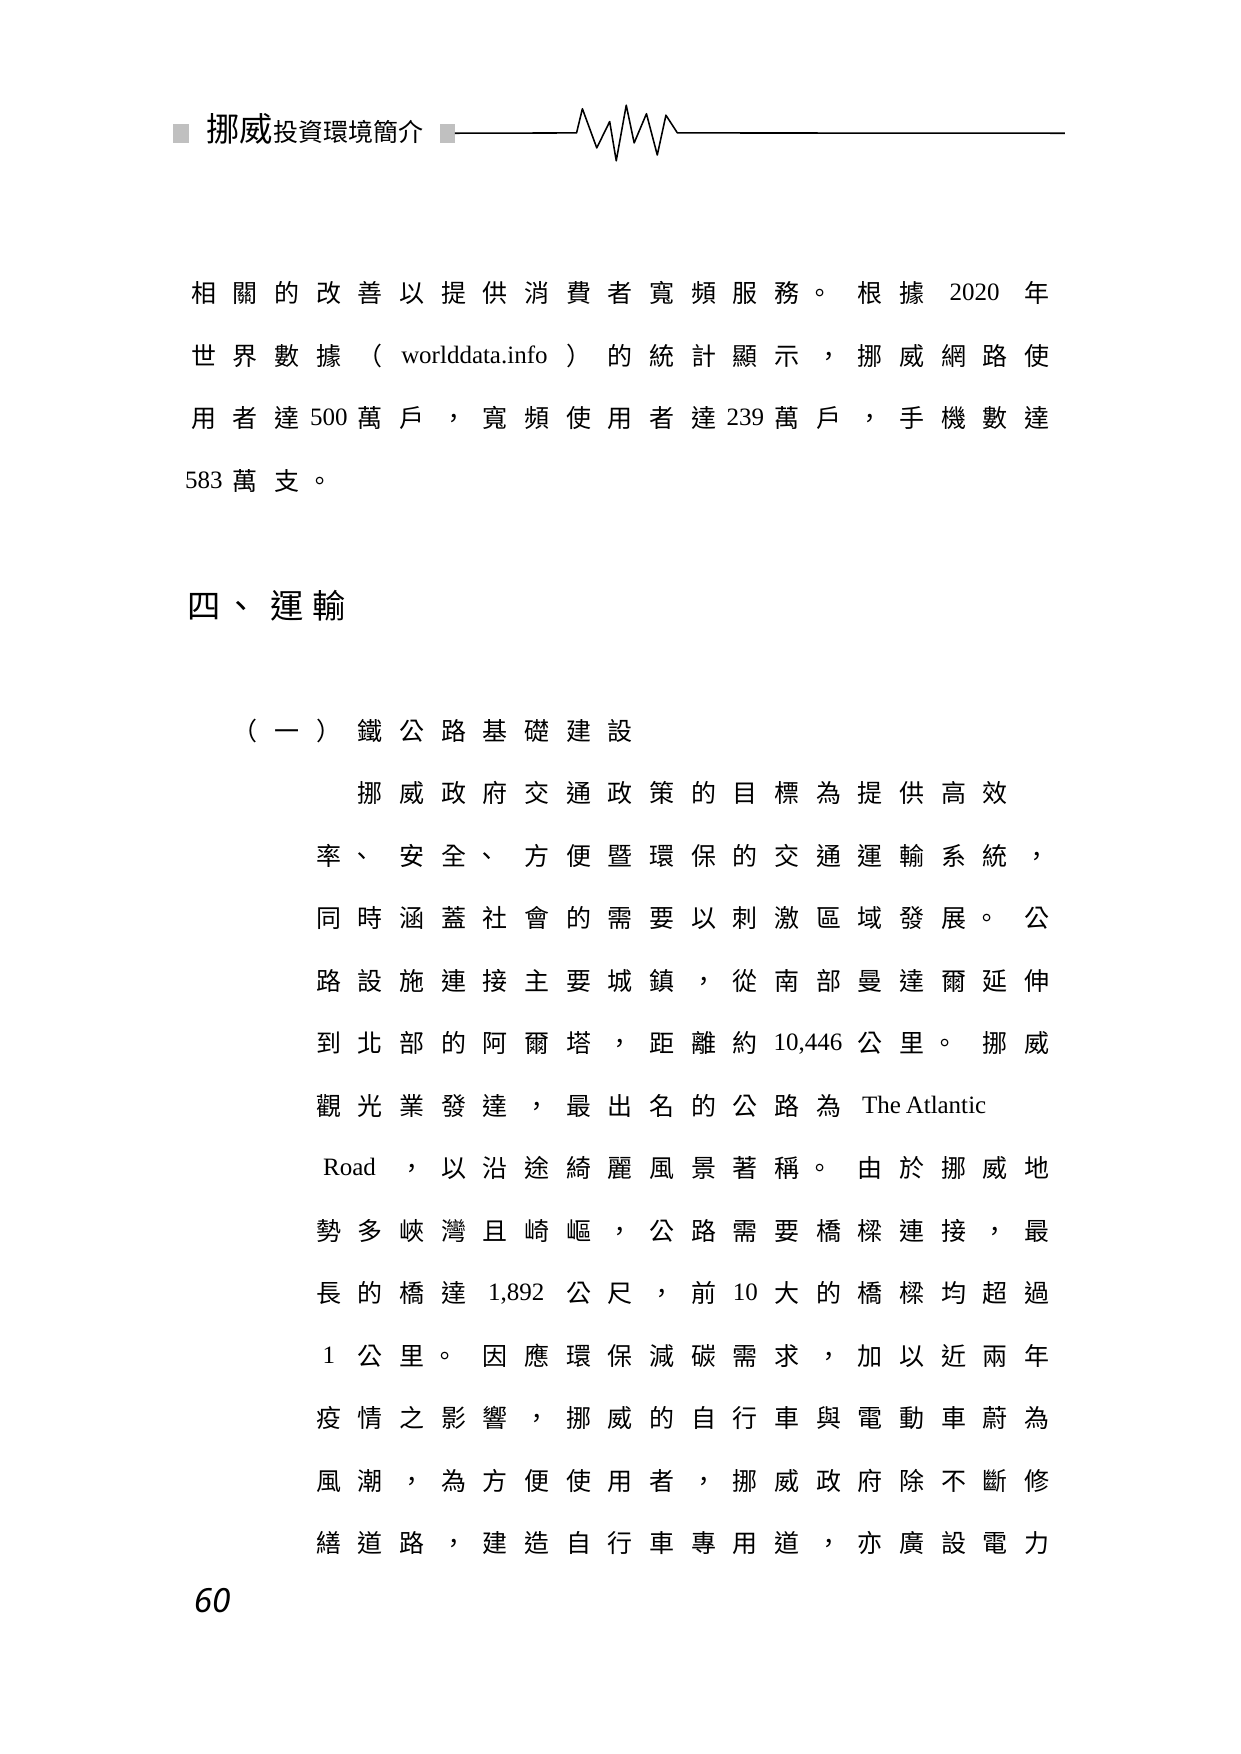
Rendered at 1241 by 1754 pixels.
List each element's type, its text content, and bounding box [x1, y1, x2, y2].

text 挪威政府交通政策的目標為提供高效率、安全、方便暨環保的交通運輸系統，同時涵蓋社會的需要以刺激區域發展。公路設施連接主要城鎮，從南部曼達爾延伸到北部的阿爾塔，距離約10,446公里。挪威觀光業發達，最出名的公路為The Atlantic Road，以沿途綺麗風景著稱。由於挪威地勢多峽灣且崎嶇，公路需要橋樑連接，最長的橋達1,892公尺，前10大的橋樑均超過1公里。因應環保減碳需求，加以近兩年疫情之影響，挪威的自行車與電動車蔚為風潮，為方便使用者，挪威政府除不斷修繕道路，建造自行車專用道，亦廣設電力 [281, 750, 1058, 1563]
text （一）鐵公路基礎建設 [207, 688, 1058, 750]
text 四、運輸 [183, 563, 1058, 625]
text 相關的改善以提供消費者寬頻服務。根據2020年世界數據（worlddata.info）的統計顯示，挪威網路使用者達500萬戶，寬頻使用者達239萬戶，手機數達583萬支。 [183, 250, 1058, 500]
